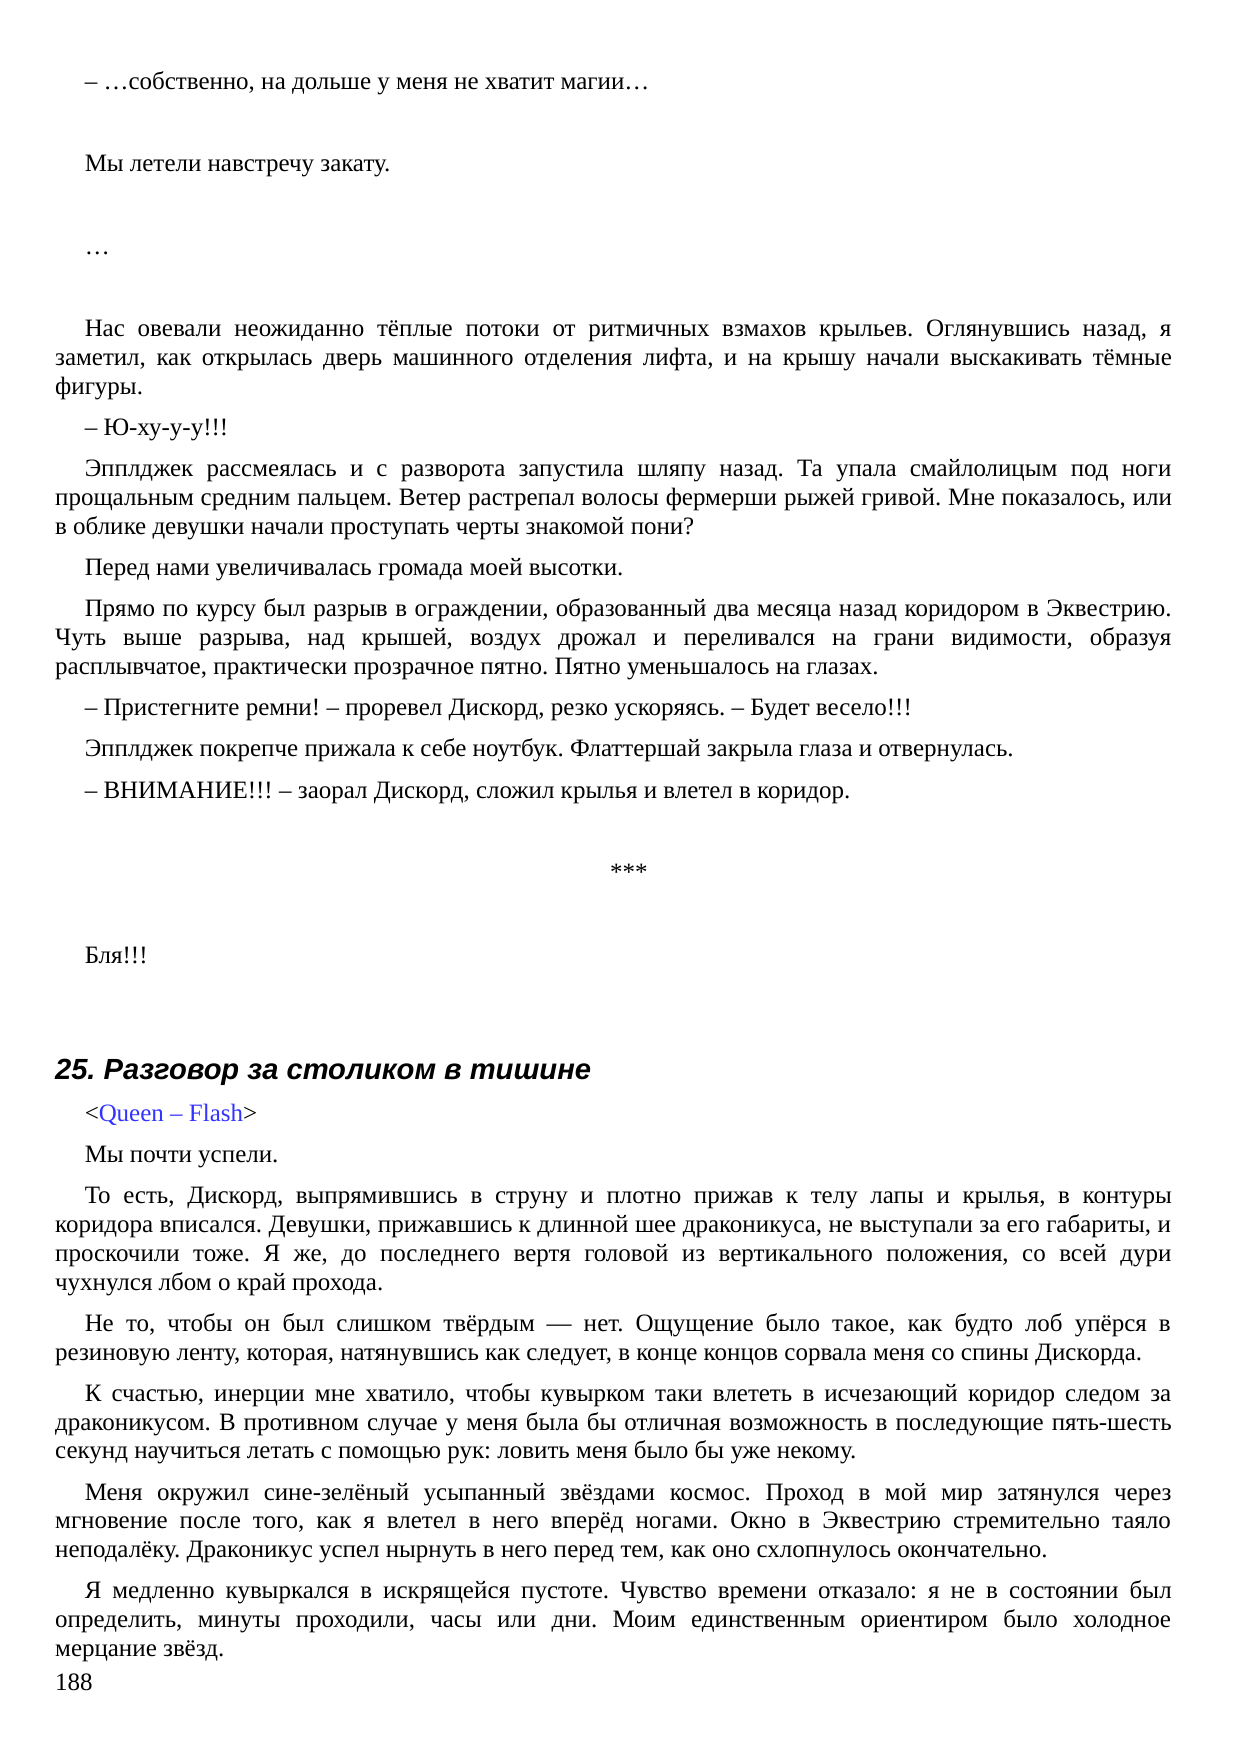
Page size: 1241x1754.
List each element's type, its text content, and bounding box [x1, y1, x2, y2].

text – ВНИМАНИЕ!!! – заорал Дискорд, сложил крылья и влетел в коридор. [55, 775, 1173, 803]
text *** [55, 857, 1173, 886]
text Эпплджек рассмеялась и с разворота запустила шляпу назад. Та упала смайлолицым под ноги прощальным средним пальцем. Ветер растрепал волосы фермерши рыжей гривой. Мне показалось, или в облике девушки начали проступать черты знакомой пони? [55, 453, 1173, 540]
text Не то, чтобы он был слишком твёрдым — нет. Ощущение было такое, как будто лоб упёрся в резиновую ленту, которая, натянувшись как следует, в конце концов сорвала меня со спины Дискорда. [55, 1308, 1173, 1366]
text – Ю-ху-у-у!!! [55, 412, 1173, 441]
text Эпплджек покрепче прижала к себе ноутбук. Флаттершай закрыла глаза и отвернулась. [55, 733, 1173, 762]
text Прямо по курсу был разрыв в ограждении, образованный два месяца назад коридором в Эквестрию. Чуть выше разрыва, над крышей, воздух дрожал и переливался на грани видимости, образуя расплывчатое, практически прозрачное пятно. Пятно уменьшалось на глазах. [55, 593, 1173, 680]
text – …собственно, на дольше у меня не хватит магии… [55, 66, 1173, 95]
text Я медленно кувыркался в искрящейся пустоте. Чувство времени отказало: я не в состоянии был определить, минуты проходили, часы или дни. Моим единственным ориентиром было холодное мерцание звёзд. [55, 1576, 1173, 1662]
text Мы летели навстречу закату. [55, 148, 1173, 177]
text Бля!!! [55, 940, 1173, 968]
text Нас овевали неожиданно тёплые потоки от ритмичных взмахов крыльев. Оглянувшись назад, я заметил, как открылась дверь машинного отделения лифта, и на крышу начали выскакивать тёмные фигуры. [55, 313, 1173, 400]
text Перед нами увеличивалась громада моей высотки. [55, 552, 1173, 581]
text <Queen – Flash> [55, 1098, 1173, 1127]
text – Пристегните ремни! – проревел Дискорд, резко ускоряясь. – Будет весело!!! [55, 692, 1173, 721]
text … [55, 231, 1173, 260]
text Меня окружил сине-зелёный усыпанный звёздами космос. Проход в мой мир затянулся через мгновение после того, как я влетел в него вперёд ногами. Окно в Эквестрию стремительно таяло неподалёку. Драконикус успел нырнуть в него перед тем, как оно схлопнулось окончательно. [55, 1477, 1173, 1563]
text Мы почти успели. [55, 1139, 1173, 1168]
text То есть, Дискорд, выпрямившись в струну и плотно прижав к телу лапы и крылья, в контуры коридора вписался. Девушки, прижавшись к длинной шее драконикуса, не выступали за его габариты, и проскочили тоже. Я же, до последнего вертя головой из вертикального положения, со всей дури чухнулся лбом о край прохода. [55, 1181, 1173, 1296]
subtitle 25. Разговор за столиком в тишине [55, 1052, 1173, 1086]
text К счастью, инерции мне хватило, чтобы кувырком таки влететь в исчезающий коридор следом за драконикусом. В противном случае у меня была бы отличная возможность в последующие пять-шесть секунд научиться летать с помощью рук: ловить меня было бы уже некому. [55, 1378, 1173, 1464]
